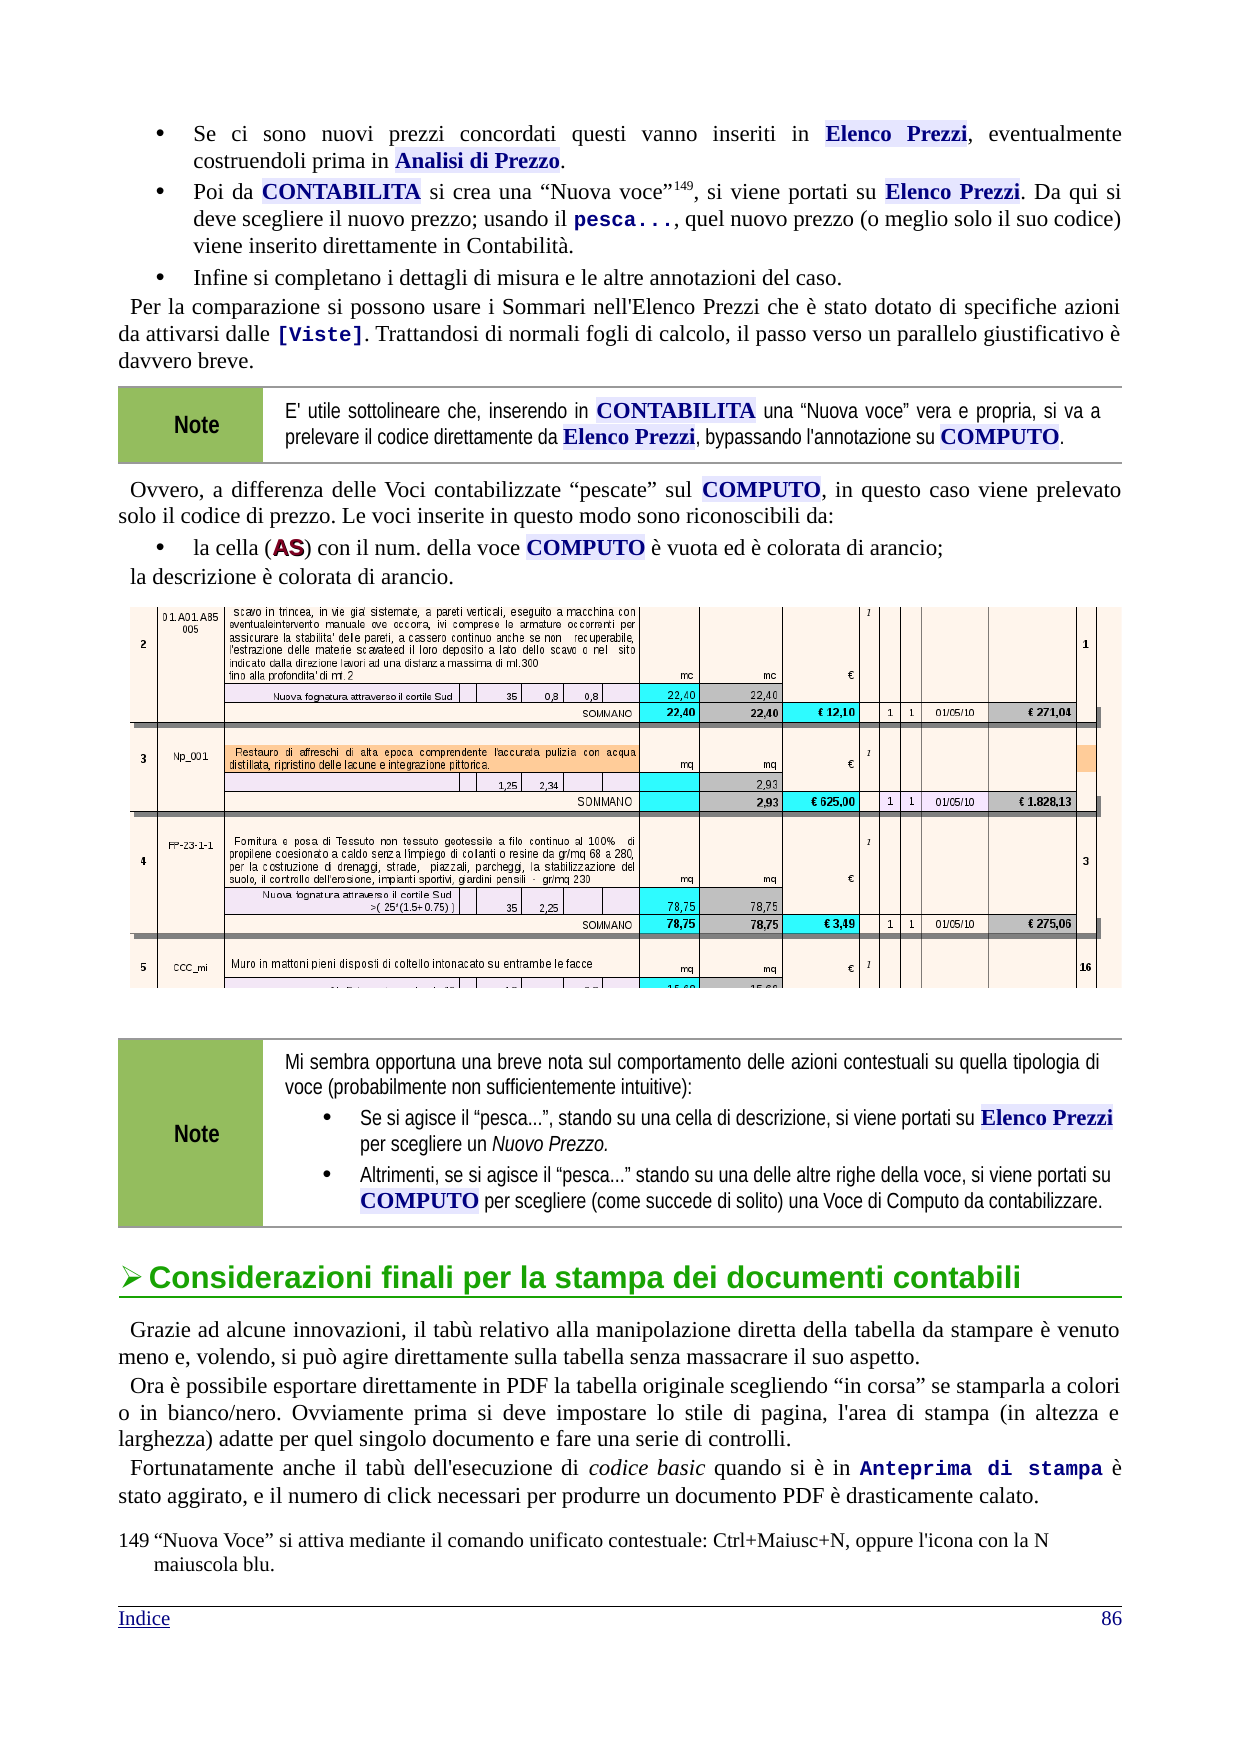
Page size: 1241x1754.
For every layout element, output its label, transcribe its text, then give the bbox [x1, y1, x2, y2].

text la descrizione è colorata di arancio. [118, 563, 1122, 590]
list “Nuova Voce” si attiva mediante il comando unificato contestuale: Ctrl+Maiusc+N, oppure l'icona con la N maiuscola blu. [118, 1528, 1122, 1576]
subtitle Considerazioni finali per la stampa dei documenti contabili [119, 1259, 1122, 1296]
text Per la comparazione si possono usare i Sommari nell'Elenco Prezzi che è stato dotato di specifiche azioni da attivarsi dalle [Viste]. Trattandosi di normali fogli di calcolo, il passo verso un parallelo giustificativo è davvero breve. [118, 293, 1122, 374]
picture [130, 607, 1122, 988]
table_header E' utile sottolineare che, inserendo in CONTABILITA una “Nuova voce” vera e propria, si va a prelevare il codice direttamente da Elenco Prezzi, bypassando l'annotazione su COMPUTO. [264, 388, 1122, 462]
list Poi da CONTABILITA si crea una “Nuova voce”, si viene portati su Elenco Prezzi. Da qui si deve scegliere il nuovo prezzo; usando il pesca..., quel nuovo prezzo (o meglio solo il suo codice) viene inserito direttamente in Contabilità. [156, 176, 1122, 259]
list Infine si completano i dettagli di misura e le altre annotazioni del caso. [156, 262, 1122, 291]
text Fortunatamente anche il tabù dell'esecuzione di codice basic quando si è in Anteprima di stampa è stato aggirato, e il numero di click necessari per produrre un documento PDF è drasticamente calato. [118, 1454, 1122, 1508]
table_header Note [118, 1040, 263, 1226]
text Ora è possibile esportare direttamente in PDF la tabella originale scegliendo “in corsa” se stamparla a colori o in bianco/nero. Ovviamente prima si deve impostare lo stile di pagina, l'area di stampa (in altezza e larghezza) adatte per quel singolo documento e fare una serie di controlli. [118, 1372, 1122, 1451]
table_header Note [118, 388, 263, 462]
list la cella (AS) con il num. della voce COMPUTO è vuota ed è colorata di arancio; [156, 532, 1122, 560]
table_header Mi sembra opportuna una breve nota sul comportamento delle azioni contestuali su quella tipologia di voce (probabilmente non sufficientemente intuitive): Se si agisce il “pesca...”, stando su una cella di descrizione, si viene portati su Elenco Prezzi per scegliere un Nuovo Prezzo. Altrimenti, se si agisce il “pesca...” stando su una delle altre righe della voce, si viene portati su COMPUTO per scegliere (come succede di solito) una Voce di Computo da contabilizzare. [264, 1040, 1122, 1226]
text Ovvero, a differenza delle Voci contabilizzate “pescate” sul COMPUTO, in questo caso viene prelevato solo il codice di prezzo. Le voci inserite in questo modo sono riconoscibili da: [118, 476, 1122, 529]
text Grazie ad alcune innovazioni, il tabù relativo alla manipolazione diretta della tabella da stampare è venuto meno e, volendo, si può agire direttamente sulla tabella senza massacrare il suo aspetto. [118, 1317, 1122, 1369]
list Se ci sono nuovi prezzi concordati questi vanno inseriti in Elenco Prezzi, eventualmente costruendoli prima in Analisi di Prezzo. [156, 118, 1122, 173]
